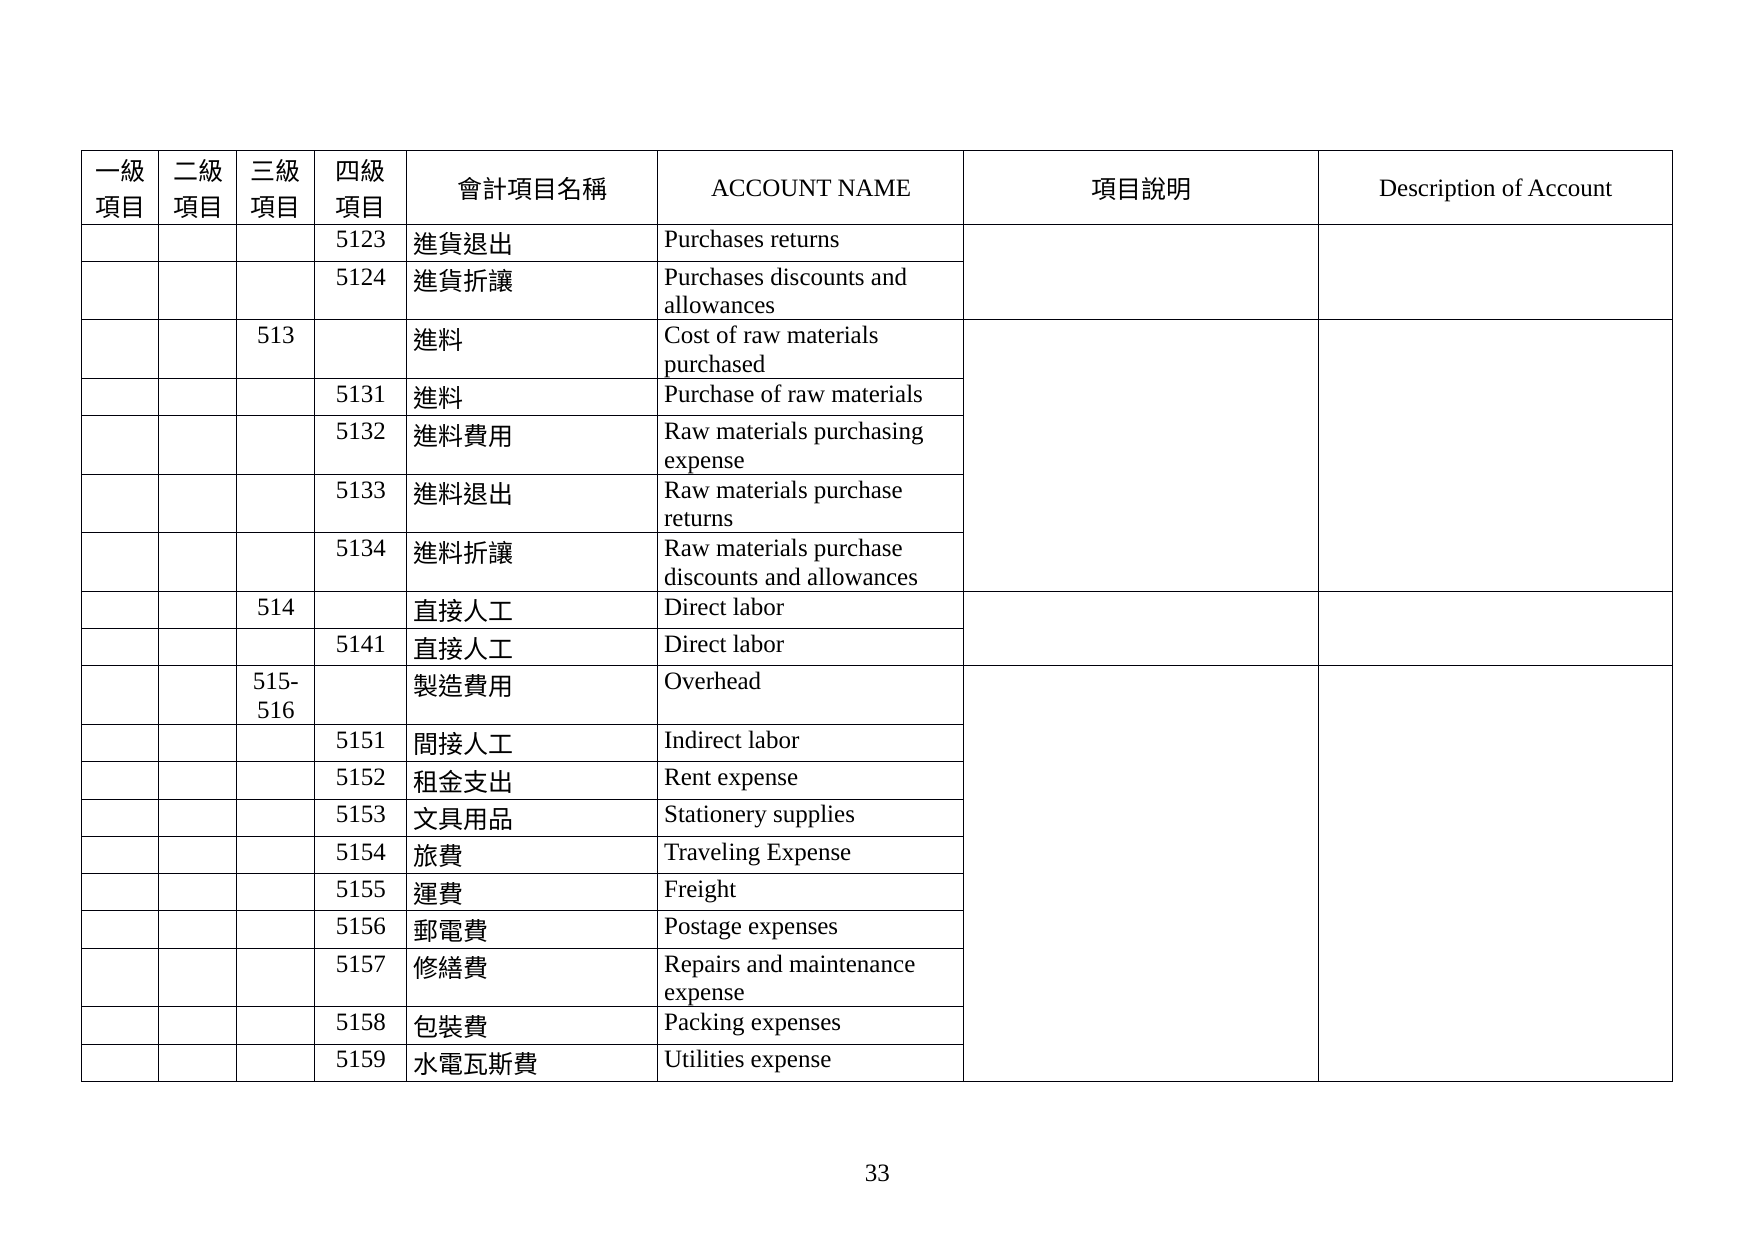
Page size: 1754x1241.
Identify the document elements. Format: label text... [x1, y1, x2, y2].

table_cell 5153 [315, 800, 406, 836]
table_cell Raw materials purchasing expense [658, 416, 963, 474]
table_cell 515- 516 [237, 666, 314, 724]
table_cell [82, 225, 158, 261]
table_cell [237, 379, 314, 415]
table_cell [82, 666, 158, 724]
table_cell [1319, 320, 1672, 591]
table_cell Stationery supplies [658, 800, 963, 836]
table_cell [82, 262, 158, 319]
table_cell [159, 533, 236, 591]
table_cell [237, 800, 314, 836]
table_cell Traveling Expense [658, 837, 963, 873]
table_cell 5159 [315, 1045, 406, 1081]
table_header 三級項目 [237, 151, 314, 223]
table_cell 進料折讓 [407, 533, 657, 591]
table_cell [159, 800, 236, 836]
table_cell 進料費用 [407, 416, 657, 474]
table_cell [1319, 592, 1672, 665]
table_cell [159, 666, 236, 724]
table_cell 5155 [315, 874, 406, 910]
table_cell [82, 837, 158, 873]
table_cell [82, 475, 158, 532]
table_cell 5158 [315, 1007, 406, 1043]
table_header 會計項目名稱 [407, 151, 657, 223]
table_cell [159, 262, 236, 319]
table_cell Postage expenses [658, 911, 963, 948]
table_cell [237, 1007, 314, 1043]
table_cell 旅費 [407, 837, 657, 873]
table_cell Utilities expense [658, 1045, 963, 1081]
table_cell [82, 762, 158, 798]
table_cell 進料 [407, 379, 657, 415]
table_cell [964, 592, 1318, 665]
table_cell [82, 874, 158, 910]
table_cell [315, 320, 406, 378]
table_cell [964, 666, 1318, 1081]
table_cell [237, 762, 314, 798]
table_cell [237, 533, 314, 591]
table_cell Freight [658, 874, 963, 910]
table_cell Rent expense [658, 762, 963, 798]
table_cell Purchases discounts and allowances [658, 262, 963, 319]
table_cell Cost of raw materials purchased [658, 320, 963, 378]
table_cell [159, 1007, 236, 1043]
table_cell [237, 225, 314, 261]
table_cell 郵電費 [407, 911, 657, 948]
table_cell 5133 [315, 475, 406, 532]
table_cell 5124 [315, 262, 406, 319]
table_cell [159, 762, 236, 798]
table_cell [237, 725, 314, 761]
table_header Description of Account [1319, 151, 1672, 223]
table_cell Overhead [658, 666, 963, 724]
table_cell 租金支出 [407, 762, 657, 798]
table_cell [159, 629, 236, 665]
table_header 二級項目 [159, 151, 236, 223]
table_cell [237, 416, 314, 474]
table_cell 5131 [315, 379, 406, 415]
table_cell 5141 [315, 629, 406, 665]
table_cell [82, 416, 158, 474]
table_cell [964, 320, 1318, 591]
table_cell 5151 [315, 725, 406, 761]
table_cell [82, 1007, 158, 1043]
table_cell 製造費用 [407, 666, 657, 724]
table_cell Purchase of raw materials [658, 379, 963, 415]
table_cell 5156 [315, 911, 406, 948]
table_cell [159, 475, 236, 532]
table_cell Direct labor [658, 629, 963, 665]
table_cell [159, 949, 236, 1006]
table_cell [964, 225, 1318, 319]
table_cell [159, 320, 236, 378]
table_cell [237, 837, 314, 873]
table_cell 包裝費 [407, 1007, 657, 1043]
table_cell [1319, 666, 1672, 1081]
table_cell [159, 225, 236, 261]
table_cell [82, 320, 158, 378]
table_cell Packing expenses [658, 1007, 963, 1043]
table_cell [237, 475, 314, 532]
table_cell [82, 800, 158, 836]
table_cell [159, 416, 236, 474]
table_cell [237, 874, 314, 910]
table_cell [159, 911, 236, 948]
table_cell 修繕費 [407, 949, 657, 1006]
table_cell [82, 379, 158, 415]
table_header ACCOUNT NAME [658, 151, 963, 223]
table_cell 5152 [315, 762, 406, 798]
table_cell 水電瓦斯費 [407, 1045, 657, 1081]
table_cell Repairs and maintenance expense [658, 949, 963, 1006]
table_cell [82, 949, 158, 1006]
table_cell 直接人工 [407, 592, 657, 628]
table_cell [237, 1045, 314, 1081]
table_cell [315, 592, 406, 628]
table_cell 運費 [407, 874, 657, 910]
table_cell 直接人工 [407, 629, 657, 665]
table_cell [237, 629, 314, 665]
table_cell [159, 1045, 236, 1081]
table_cell 5157 [315, 949, 406, 1006]
table_cell 5132 [315, 416, 406, 474]
table_cell [159, 837, 236, 873]
table_cell Direct labor [658, 592, 963, 628]
table_cell [82, 725, 158, 761]
table_cell 進貨退出 [407, 225, 657, 261]
table_cell [237, 262, 314, 319]
table_cell 5154 [315, 837, 406, 873]
table_cell [315, 666, 406, 724]
table_cell [1319, 225, 1672, 319]
table_header 項目說明 [964, 151, 1318, 223]
table_cell [82, 629, 158, 665]
table_cell 文具用品 [407, 800, 657, 836]
table_cell 進貨折讓 [407, 262, 657, 319]
table_cell [237, 911, 314, 948]
table_cell [159, 725, 236, 761]
table_cell [82, 1045, 158, 1081]
table_cell Raw materials purchase discounts and allowances [658, 533, 963, 591]
table_cell [82, 911, 158, 948]
table_cell Raw materials purchase returns [658, 475, 963, 532]
table_cell [82, 533, 158, 591]
table_cell 進料退出 [407, 475, 657, 532]
table_cell 5123 [315, 225, 406, 261]
table_cell [159, 592, 236, 628]
table_cell Indirect labor [658, 725, 963, 761]
table_cell 514 [237, 592, 314, 628]
table_cell 5134 [315, 533, 406, 591]
table_cell 進料 [407, 320, 657, 378]
table_cell 513 [237, 320, 314, 378]
table_cell [237, 949, 314, 1006]
table_cell 間接人工 [407, 725, 657, 761]
table_cell Purchases returns [658, 225, 963, 261]
table_cell [159, 379, 236, 415]
table_cell [159, 874, 236, 910]
table_header 四級 項目 [315, 151, 406, 223]
table_header 一級項目 [82, 151, 158, 223]
table_cell [82, 592, 158, 628]
